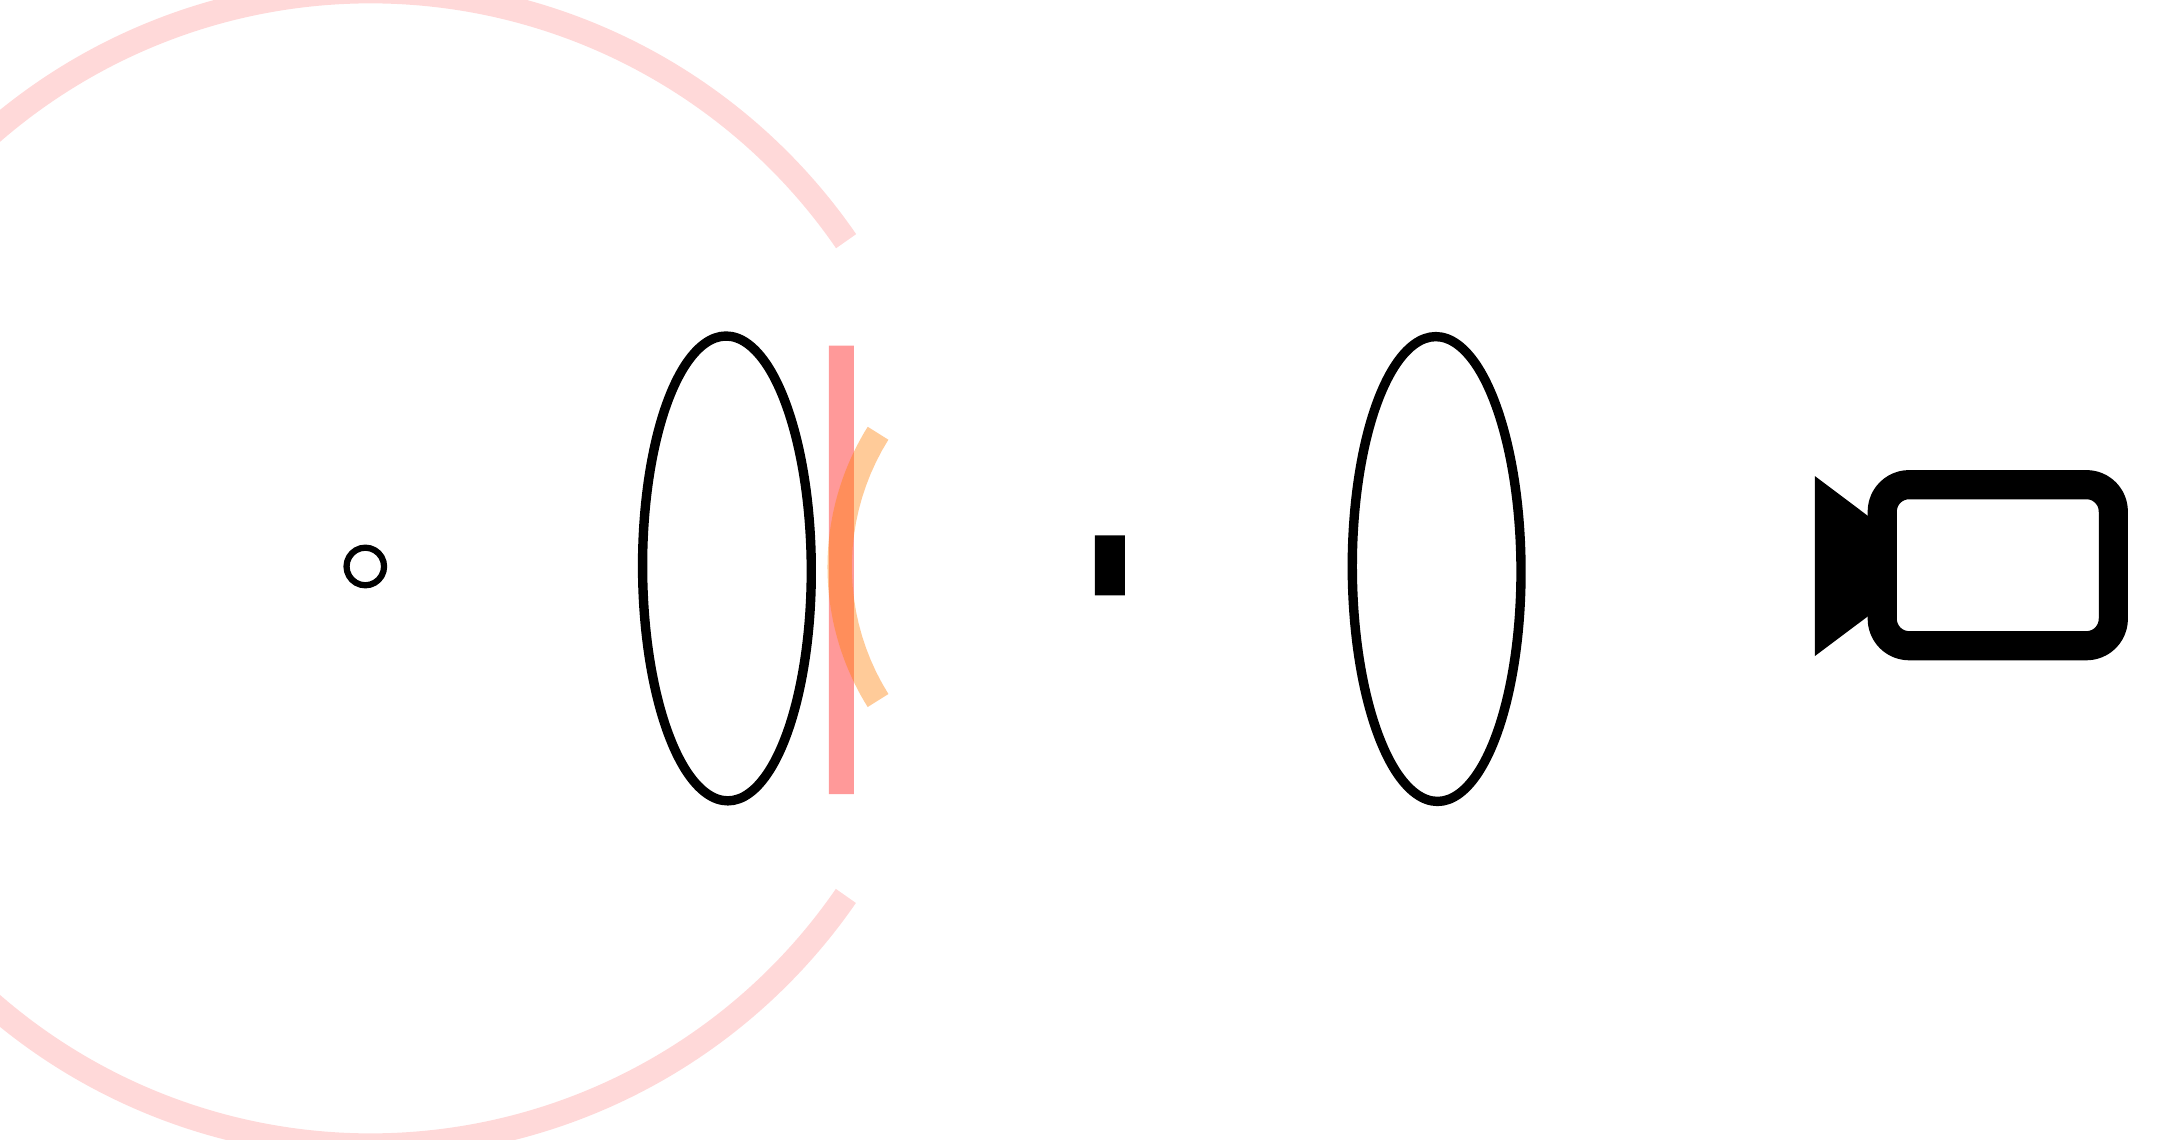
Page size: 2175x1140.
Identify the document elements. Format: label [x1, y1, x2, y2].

text_box [0, 0, 1747, 1140]
text_box [1814, 476, 1875, 657]
text_box [1882, 484, 2114, 646]
